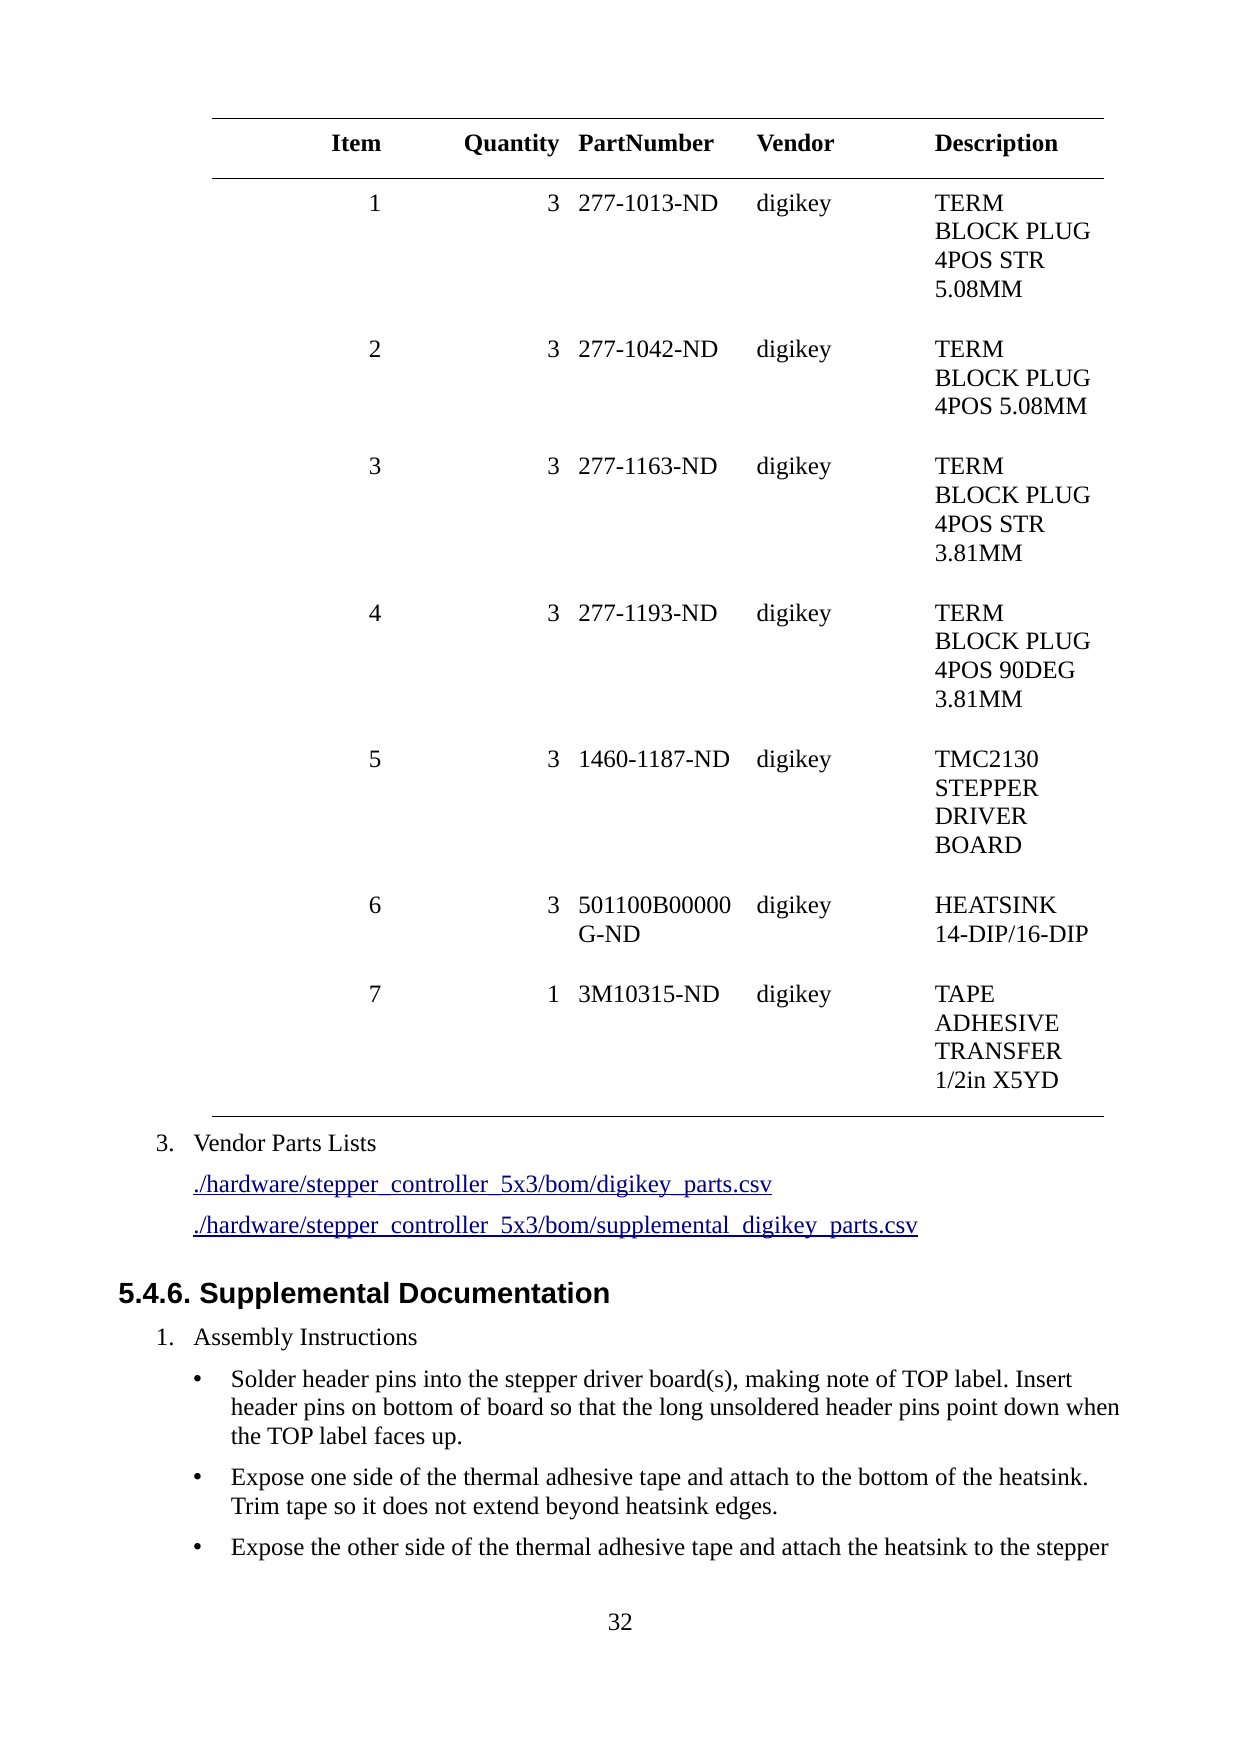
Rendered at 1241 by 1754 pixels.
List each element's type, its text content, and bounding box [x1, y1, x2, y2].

table_header Item [212, 119, 391, 178]
table_cell digikey [747, 970, 925, 1116]
table_cell digikey [747, 442, 925, 588]
list Expose one side of the thermal adhesive tape and attach to the bottom of the heatsink. Trim tape so it does not extend beyond heatsink edges. [193, 1462, 1122, 1520]
list Assembly Instructions [156, 1322, 1122, 1351]
table_cell 277-1193-ND [569, 588, 747, 734]
table_cell TERM BLOCK PLUG 4POS 5.08MM [925, 325, 1103, 442]
table_cell 5 [212, 735, 391, 881]
table_cell 501100B00000G-ND [569, 881, 747, 969]
table_cell 277-1013-ND [569, 179, 747, 324]
table_cell TMC2130 STEPPER DRIVER BOARD [925, 735, 1103, 881]
table_header Vendor [747, 119, 925, 178]
table_cell 3 [212, 442, 391, 588]
table_cell HEATSINK 14-DIP/16-DIP [925, 881, 1103, 969]
table_cell 3M10315-ND [569, 970, 747, 1116]
table_cell 3 [391, 588, 569, 734]
table_cell 3 [391, 442, 569, 588]
table_cell digikey [747, 179, 925, 324]
table_cell 3 [391, 881, 569, 969]
table_cell digikey [747, 735, 925, 881]
table_cell TERM BLOCK PLUG 4POS 90DEG 3.81MM [925, 588, 1103, 734]
subtitle Supplemental Documentation [118, 1276, 1122, 1310]
list ./hardware/stepper_controller_5x3/bom/digikey_parts.csv [156, 1169, 1122, 1198]
list Expose the other side of the thermal adhesive tape and attach the heatsink to the stepper [193, 1532, 1122, 1561]
table_cell TERM BLOCK PLUG 4POS STR 5.08MM [925, 179, 1103, 324]
list Vendor Parts Lists [156, 1128, 1122, 1156]
table_header Description [925, 119, 1103, 178]
table_cell 4 [212, 588, 391, 734]
table_cell 1 [391, 970, 569, 1116]
table_cell TAPE ADHESIVE TRANSFER 1/2in X5YD [925, 970, 1103, 1116]
table_cell 1 [212, 179, 391, 324]
table_cell TERM BLOCK PLUG 4POS STR 3.81MM [925, 442, 1103, 588]
list ./hardware/stepper_controller_5x3/bom/supplemental_digikey_parts.csv [156, 1210, 1122, 1239]
table_cell 3 [391, 735, 569, 881]
table_cell digikey [747, 325, 925, 442]
table_cell 3 [391, 325, 569, 442]
table_cell 6 [212, 881, 391, 969]
table_cell 2 [212, 325, 391, 442]
list Solder header pins into the stepper driver board(s), making note of TOP label. Insert header pins on bottom of board so that the long unsoldered header pins point down when the TOP label faces up. [193, 1364, 1122, 1450]
table_cell digikey [747, 588, 925, 734]
table_cell 3 [391, 179, 569, 324]
table_cell 7 [212, 970, 391, 1116]
table_header PartNumber [569, 119, 747, 178]
table_cell 277-1163-ND [569, 442, 747, 588]
table_cell 1460-1187-ND [569, 735, 747, 881]
table_cell 277-1042-ND [569, 325, 747, 442]
table_cell digikey [747, 881, 925, 969]
table_header Quantity [391, 119, 569, 178]
